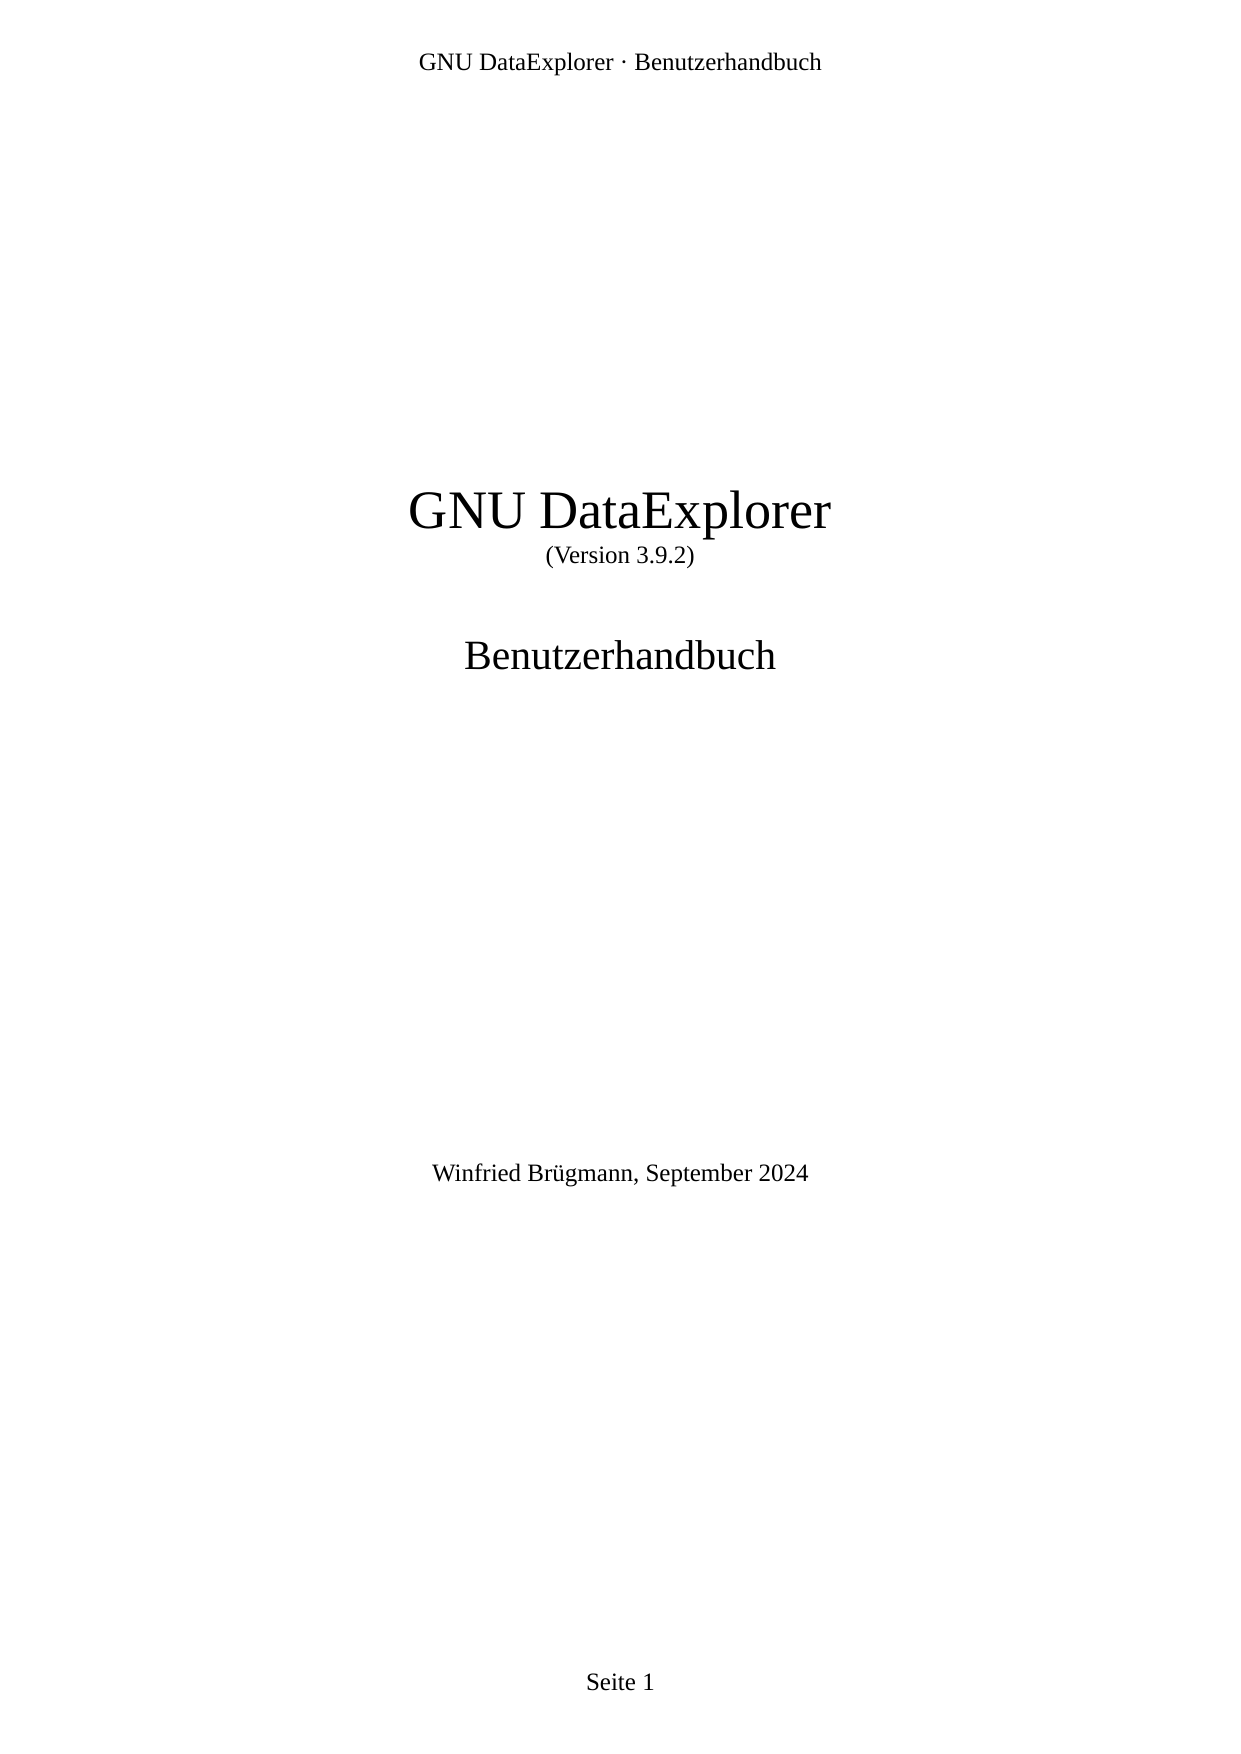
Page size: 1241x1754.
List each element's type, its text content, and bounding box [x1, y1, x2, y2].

text Winfried Brügmann, September 2024 [118, 1158, 1122, 1187]
text Benutzerhandbuch [118, 631, 1122, 679]
text GNU DataExplorer [118, 477, 1122, 540]
text (Version 3.9.2) [118, 540, 1122, 568]
